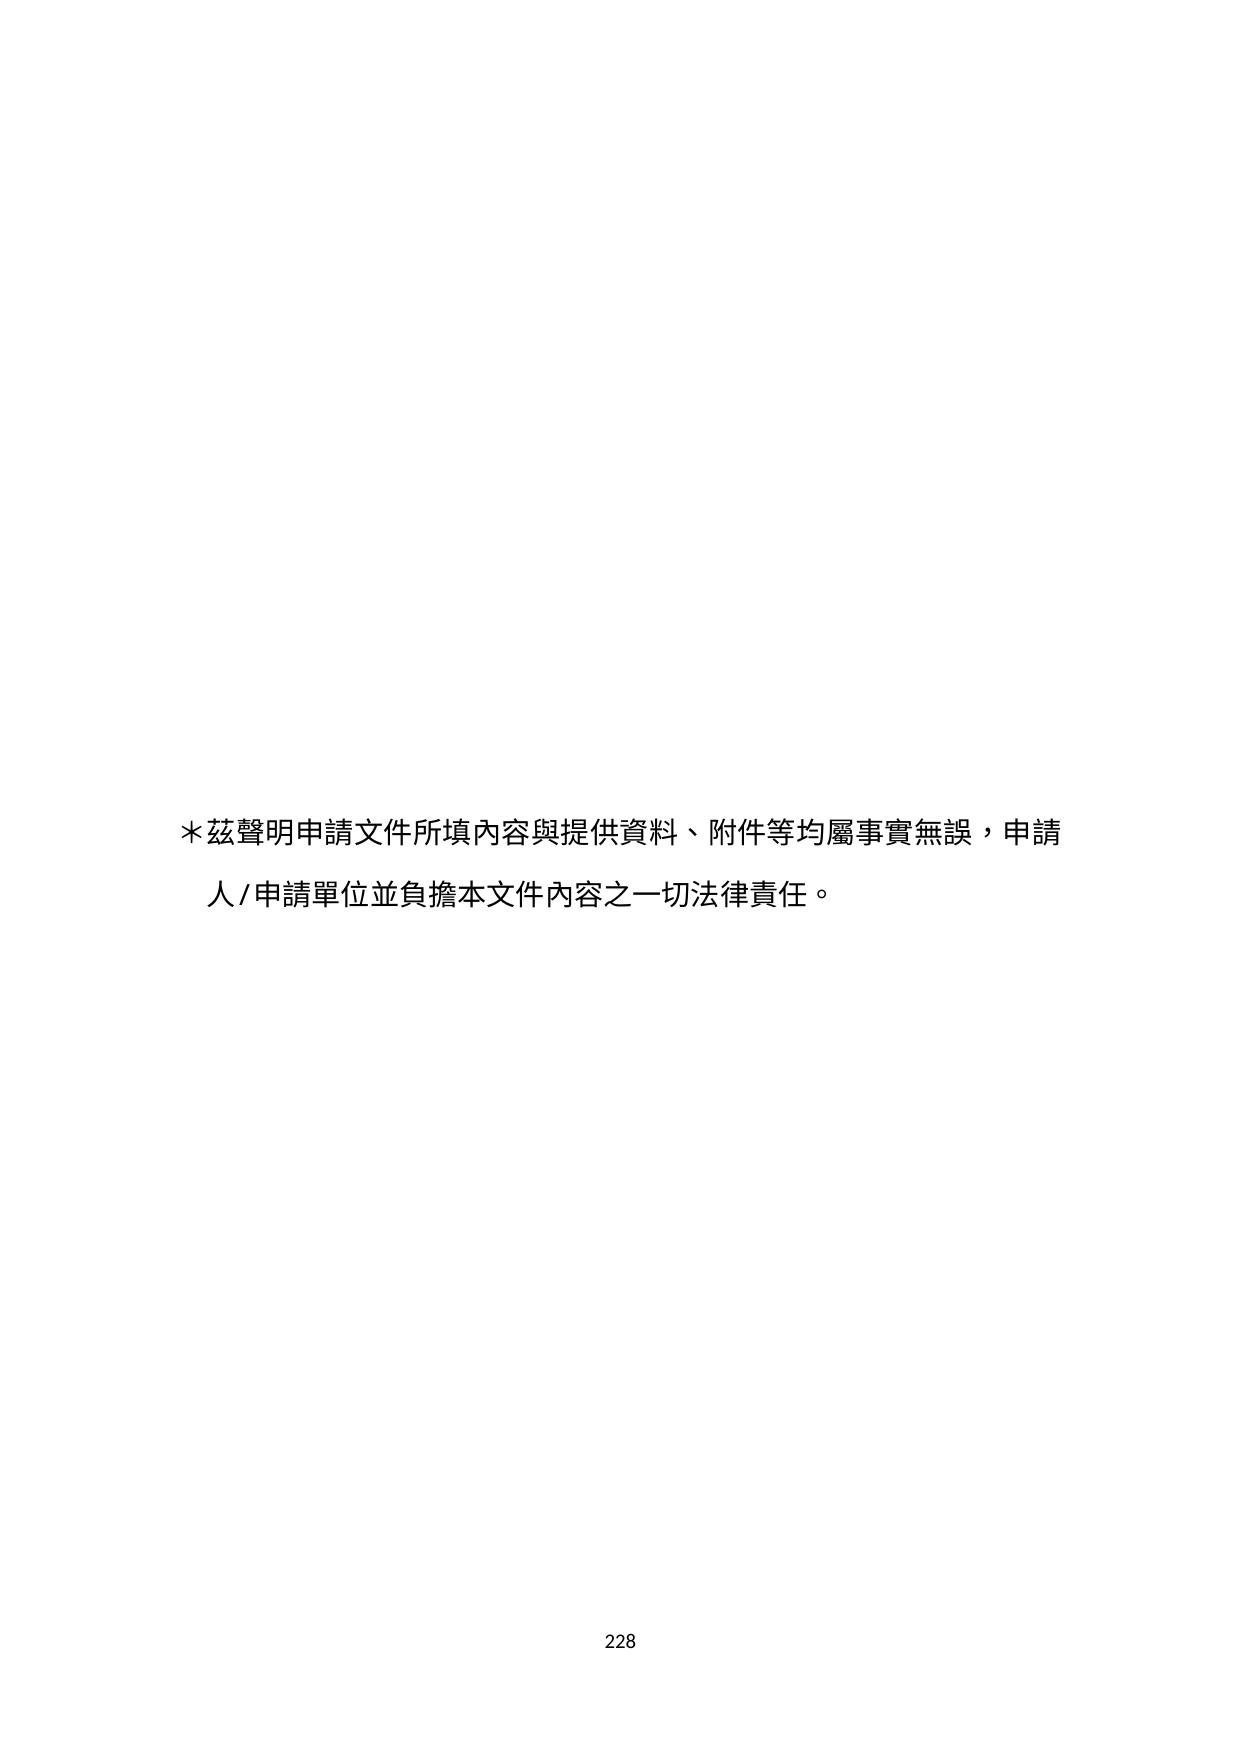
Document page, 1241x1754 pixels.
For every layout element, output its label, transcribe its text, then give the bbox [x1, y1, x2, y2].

text ＊茲聲明申請文件所填內容與提供資料、附件等均屬事實無誤，申請人/申請單位並負擔本文件內容之一切法律責任。 [177, 789, 1063, 914]
